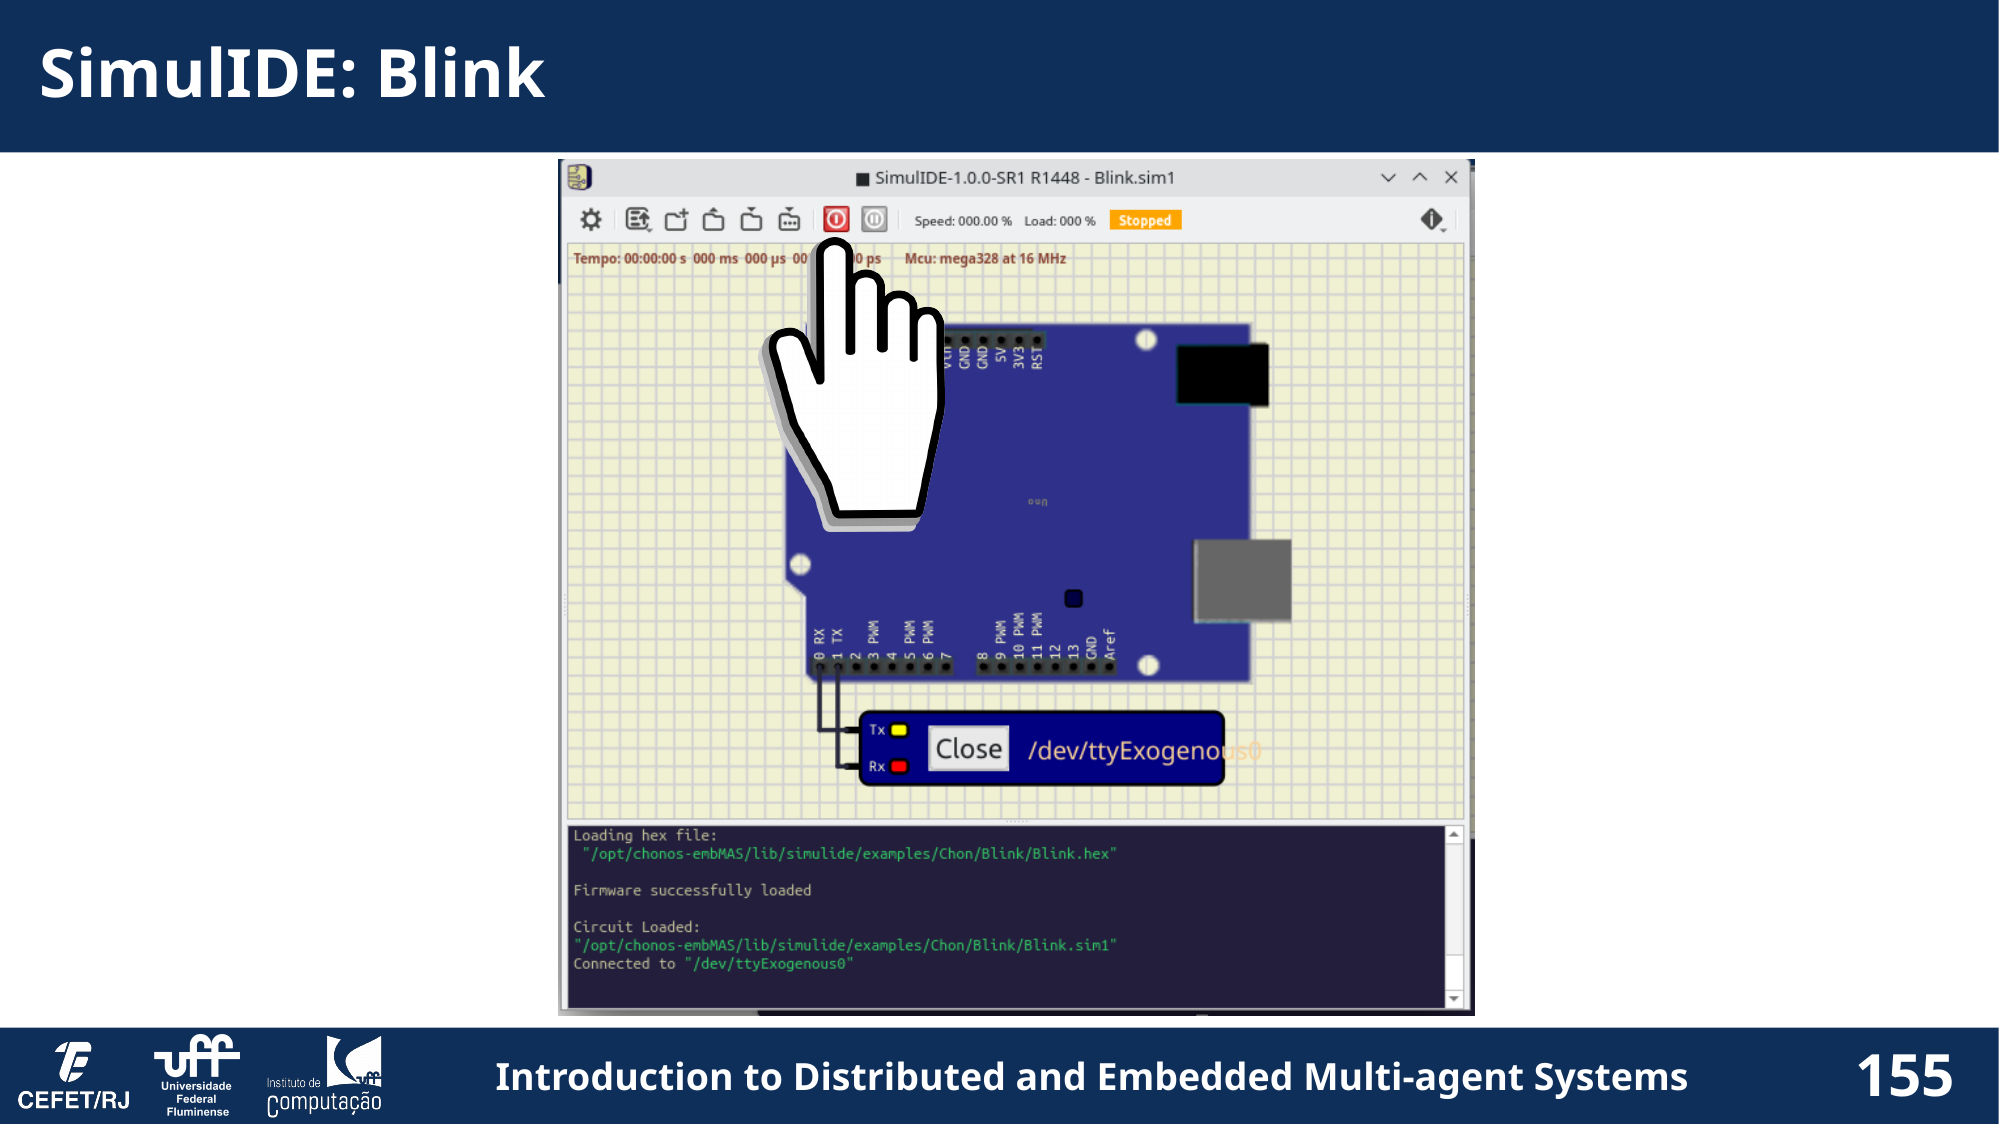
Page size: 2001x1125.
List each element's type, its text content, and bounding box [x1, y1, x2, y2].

picture [558, 159, 1475, 1016]
picture [18, 1021, 129, 1125]
picture [265, 1033, 383, 1118]
picture [153, 1033, 241, 1121]
text_box SimulIDE: Blink [25, 23, 1998, 116]
